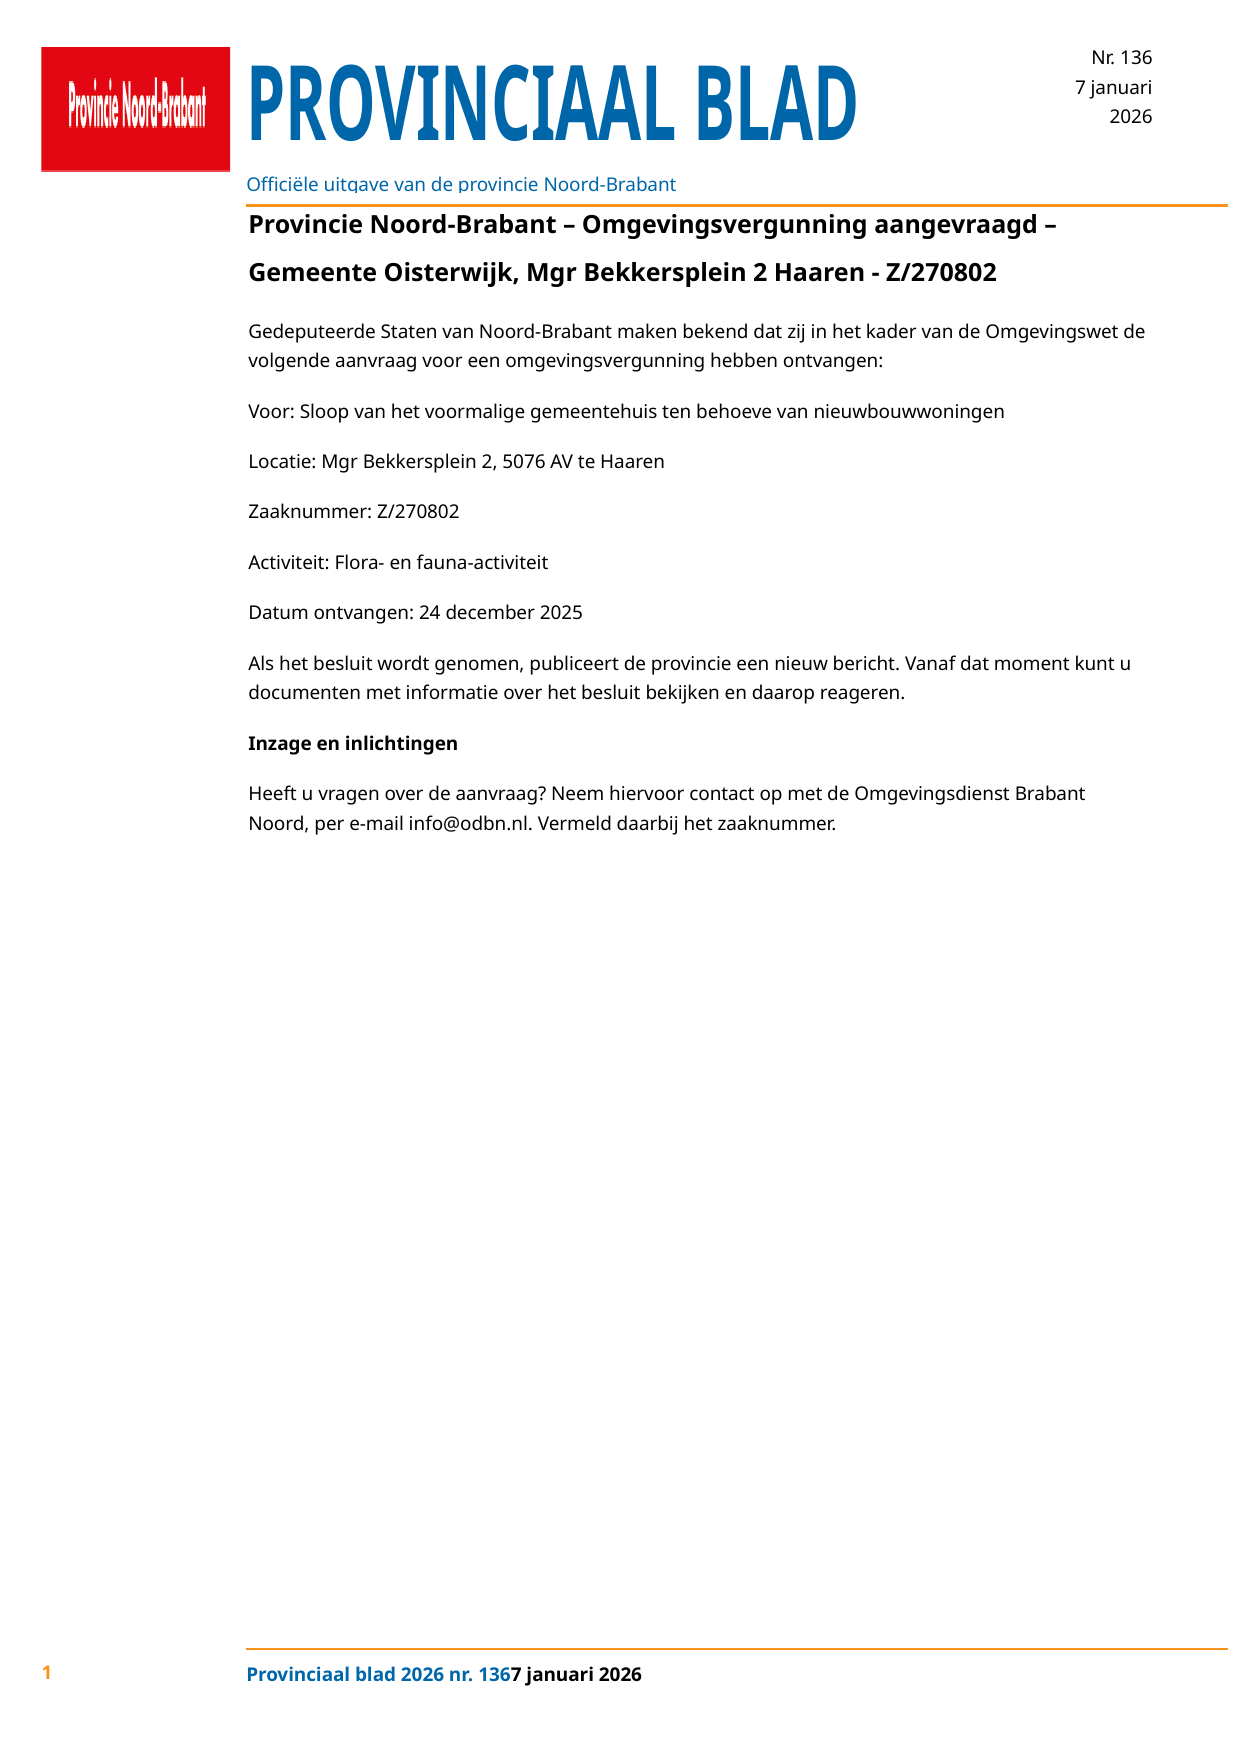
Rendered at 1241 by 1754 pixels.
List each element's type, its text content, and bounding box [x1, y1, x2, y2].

text Datum ontvangen: 24 december 2025 [248, 599, 1152, 625]
text Locatie: Mgr Bekkersplein 2, 5076 AV te Haaren [248, 448, 1152, 474]
text Voor: Sloop van het voormalige gemeentehuis ten behoeve van nieuwbouwwoningen [248, 398, 1152, 424]
text Provincie Noord-Brabant – Omgevingsvergunning aangevraagd – Gemeente Oisterwijk, Mgr Bekkersplein 2 Haaren - Z/270802 [248, 207, 1152, 288]
text Activiteit: Flora- en fauna-activiteit [248, 549, 1152, 575]
picture [41, 47, 231, 172]
text Inzage en inlichtingen [248, 730, 1152, 756]
text Zaaknummer: Z/270802 [248, 499, 1152, 524]
text Als het besluit wordt genomen, publiceert de provincie een nieuw bericht. Vanaf dat moment kunt u documenten met informatie over het besluit bekijken en daarop reageren. [248, 650, 1152, 705]
text Heeft u vragen over de aanvraag? Neem hiervoor contact op met de Omgevingsdienst Brabant Noord, per e-mail info@odbn.nl. Vermeld daarbij het zaaknummer. [248, 780, 1152, 836]
text Gedeputeerde Staten van Noord-Brabant maken bekend dat zij in het kader van de Omgevingswet de volgende aanvraag voor een omgevingsvergunning hebben ontvangen: [248, 318, 1152, 373]
